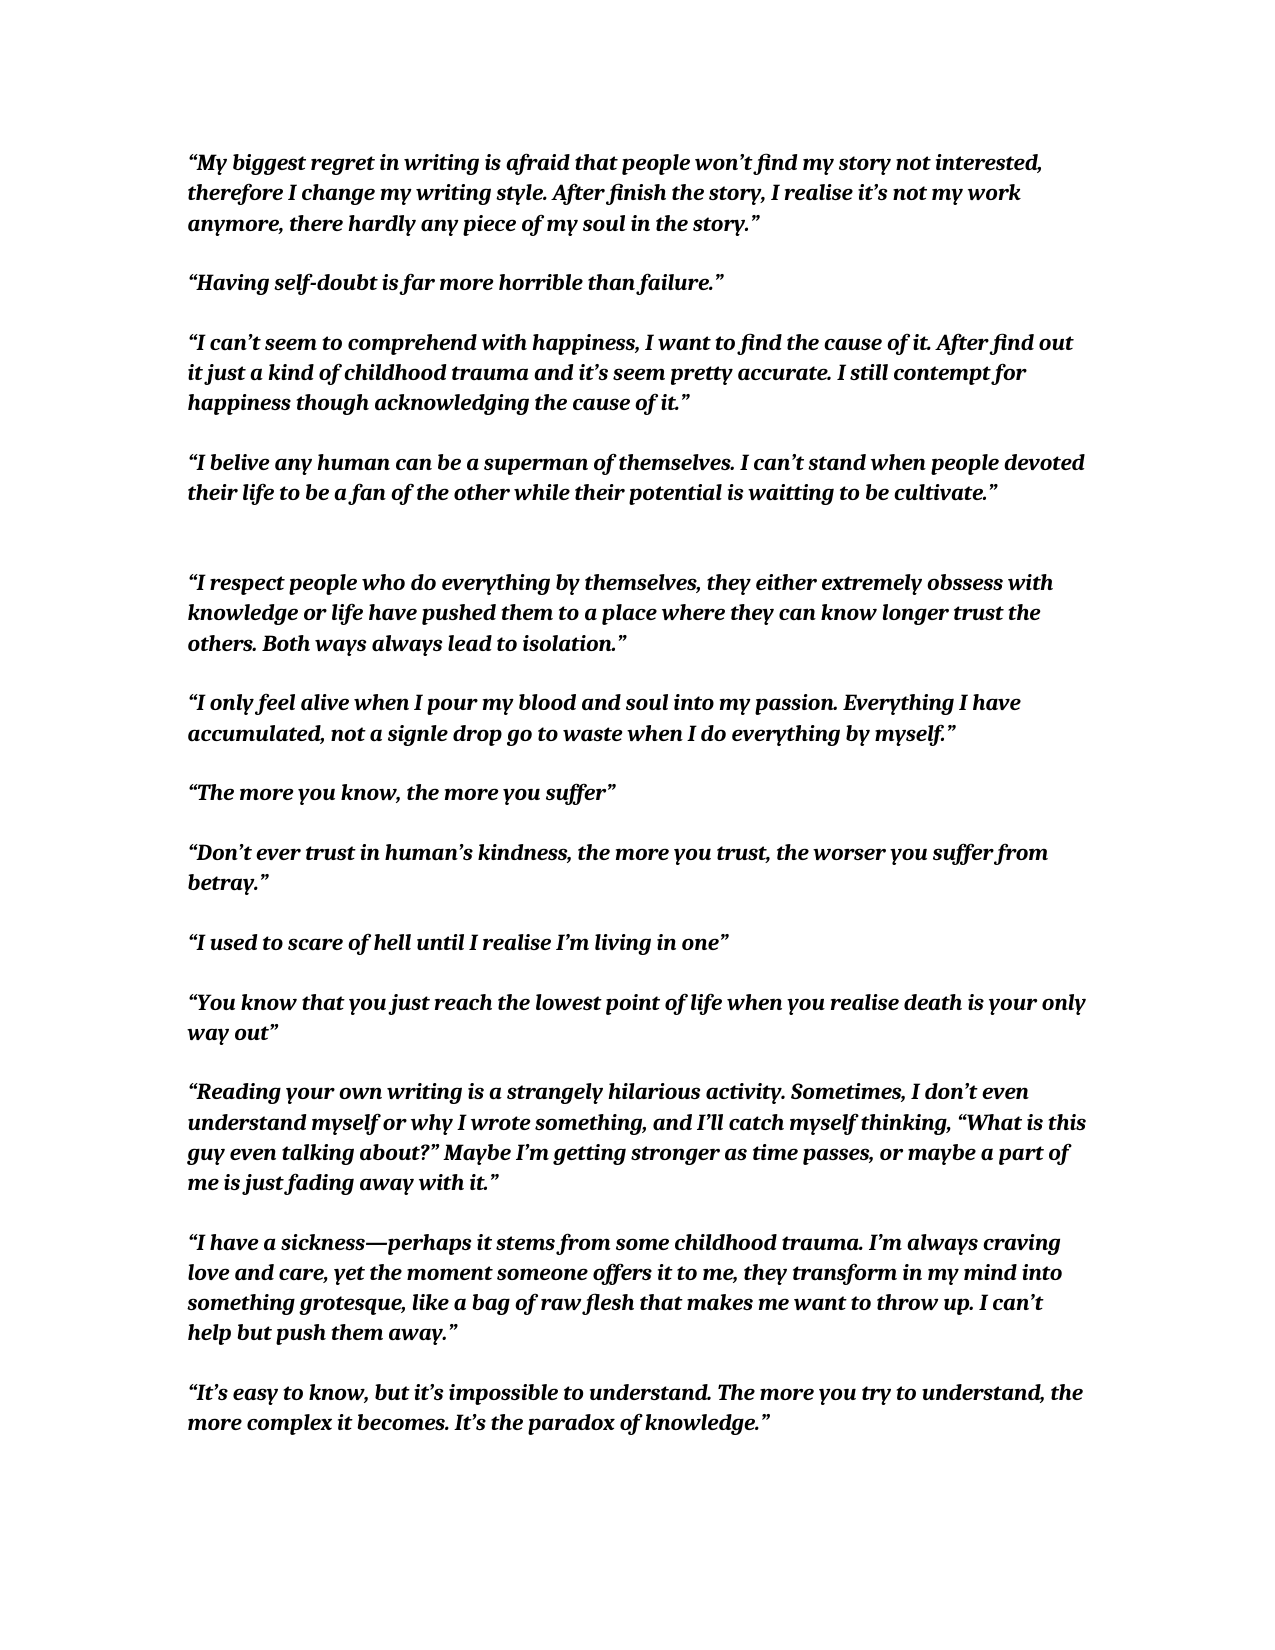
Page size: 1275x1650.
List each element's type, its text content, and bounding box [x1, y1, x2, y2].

text “The more you know, the more you suffer” [187, 780, 1087, 806]
text “I respect people who do everything by themselves, they either extremely obssess with knowledge or life have pushed them to a place where they can know longer trust the others. Both ways always lead to isolation.” [187, 570, 1087, 657]
text “I can’t seem to comprehend with happiness, I want to find the cause of it. After find out it just a kind of childhood trauma and it’s seem pretty accurate. I still contempt for happiness though acknowledging the cause of it.” [187, 330, 1087, 417]
text “Reading your own writing is a strangely hilarious activity. Sometimes, I don’t even understand myself or why I wrote something, and I’ll catch myself thinking, “What is this guy even talking about?” Maybe I’m getting stronger as time passes, or maybe a part of me is just fading away with it.” [187, 1079, 1087, 1196]
text “I belive any human can be a superman of themselves. I can’t stand when people devoted their life to be a fan of the other while their potential is waitting to be cultivate.” [187, 450, 1087, 537]
text “Don’t ever trust in human’s kindness, the more you trust, the worser you suffer from betray.” [187, 840, 1087, 896]
text “My biggest regret in writing is afraid that people won’t find my story not interested, therefore I change my writing style. After finish the story, I realise it’s not my work anymore, there hardly any piece of my soul in the story.” [187, 150, 1087, 237]
text “Having self-doubt is far more horrible than failure.” [187, 270, 1087, 296]
text “You know that you just reach the lowest point of life when you realise death is your only way out” [187, 989, 1087, 1046]
text “I used to scare of hell until I realise I’m living in one” [187, 929, 1087, 956]
text “It’s easy to know, but it’s impossible to understand. The more you try to understand, the more complex it becomes. It’s the paradox of knowledge.” [187, 1380, 1087, 1436]
text “I have a sickness—perhaps it stems from some childhood trauma. I’m always craving love and care, yet the moment someone offers it to me, they transform in my mind into something grotesque, like a bag of raw flesh that makes me want to throw up. I can’t help but push them away.” [187, 1229, 1087, 1346]
text “I only feel alive when I pour my blood and soul into my passion. Everything I have accumulated, not a signle drop go to waste when I do everything by myself.” [187, 690, 1087, 747]
